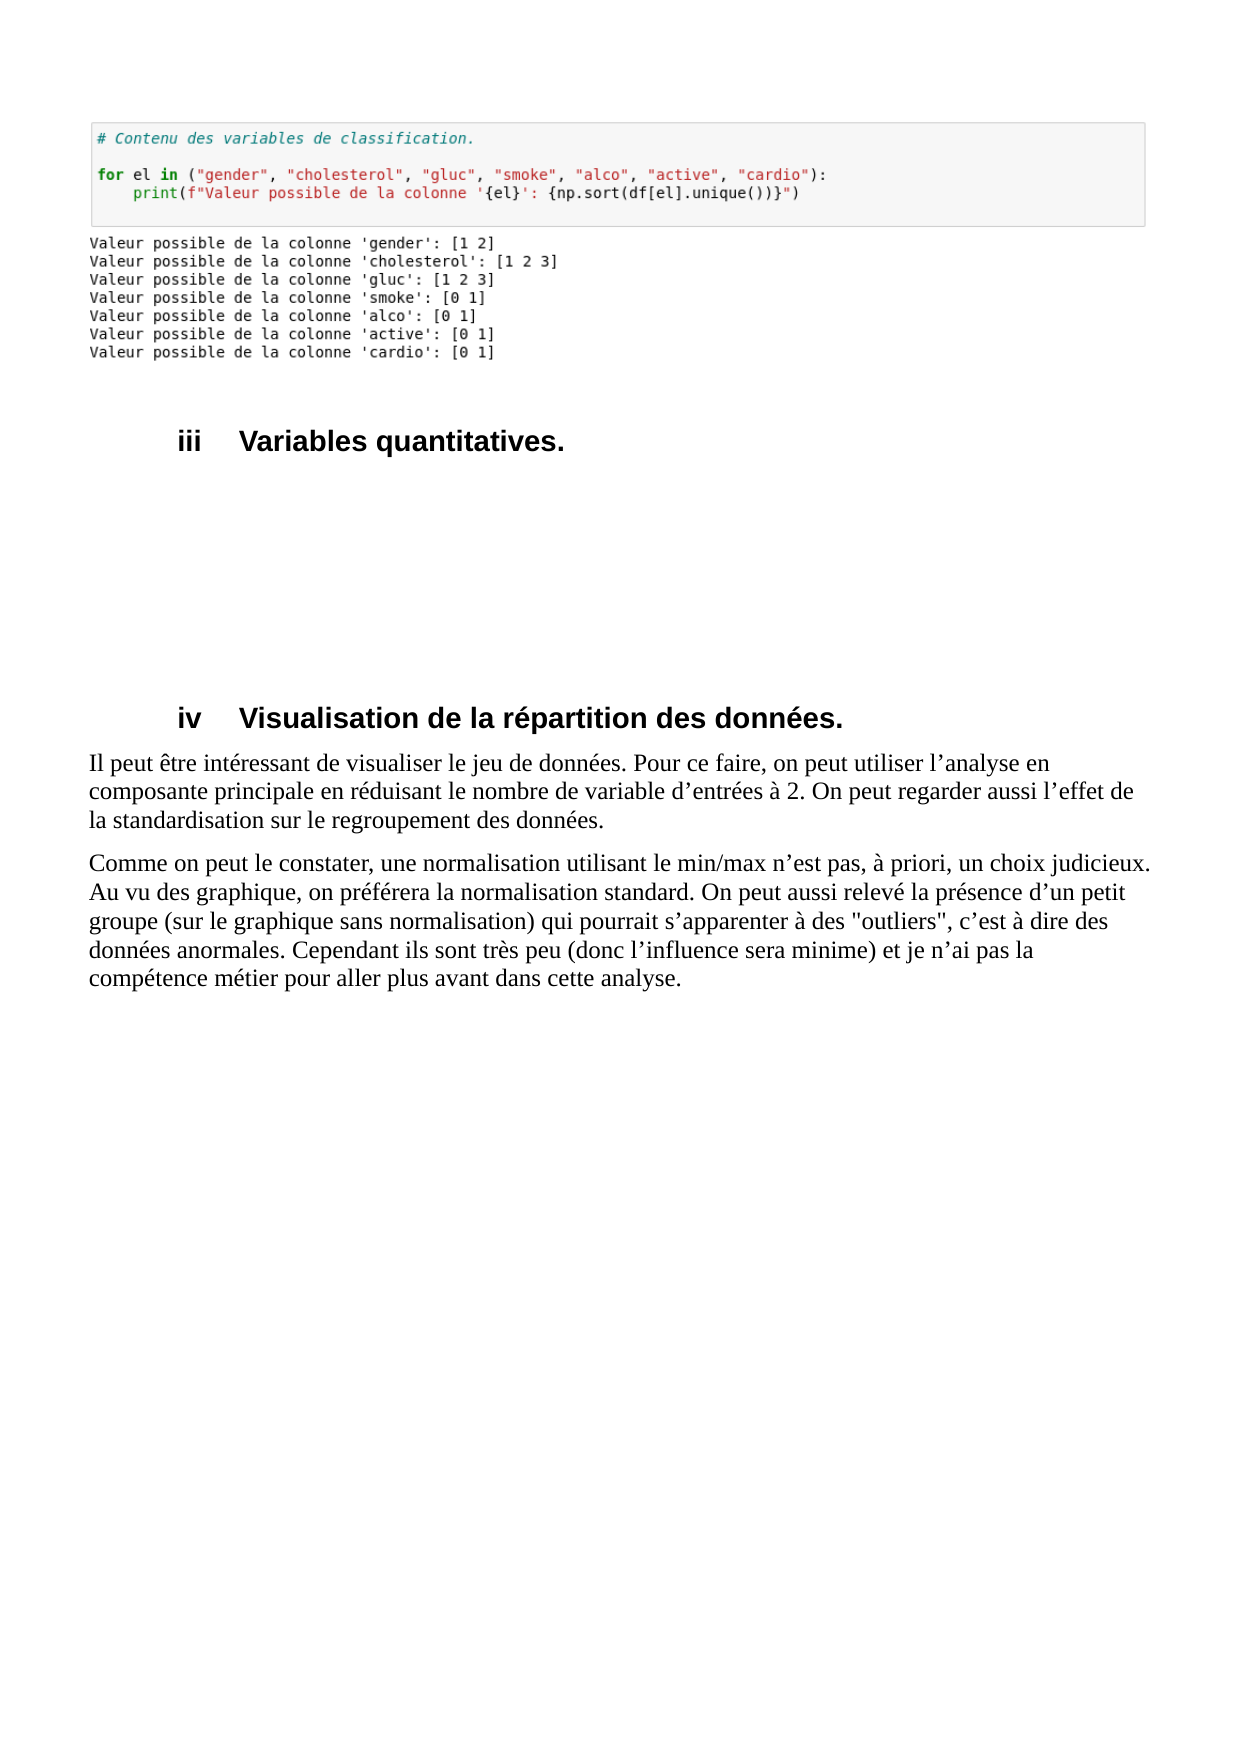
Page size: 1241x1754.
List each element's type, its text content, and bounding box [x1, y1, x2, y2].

text Il peut être intéressant de visualiser le jeu de données. Pour ce faire, on peut utiliser l’analyse en composante principale en réduisant le nombre de variable d’entrées à 2. On peut regarder aussi l’effet de la standardisation sur le regroupement des données. [88, 748, 1152, 834]
subtitle Variables quantitatives. [88, 424, 1152, 458]
text Comme on peut le constater, une normalisation utilisant le min/max n’est pas, à priori, un choix judicieux. Au vu des graphique, on préférera la normalisation standard. On peut aussi relevé la présence d’un petit groupe (sur le graphique sans normalisation) qui pourrait s’apparenter à des "outliers", c’est à dire des données anormales. Cependant ils sont très peu (donc l’influence sera minime) et je n’ai pas la compétence métier pour aller plus avant dans cette analyse. [88, 848, 1152, 992]
subtitle Visualisation de la répartition des données. [88, 701, 1152, 735]
picture [88, 118, 1152, 366]
